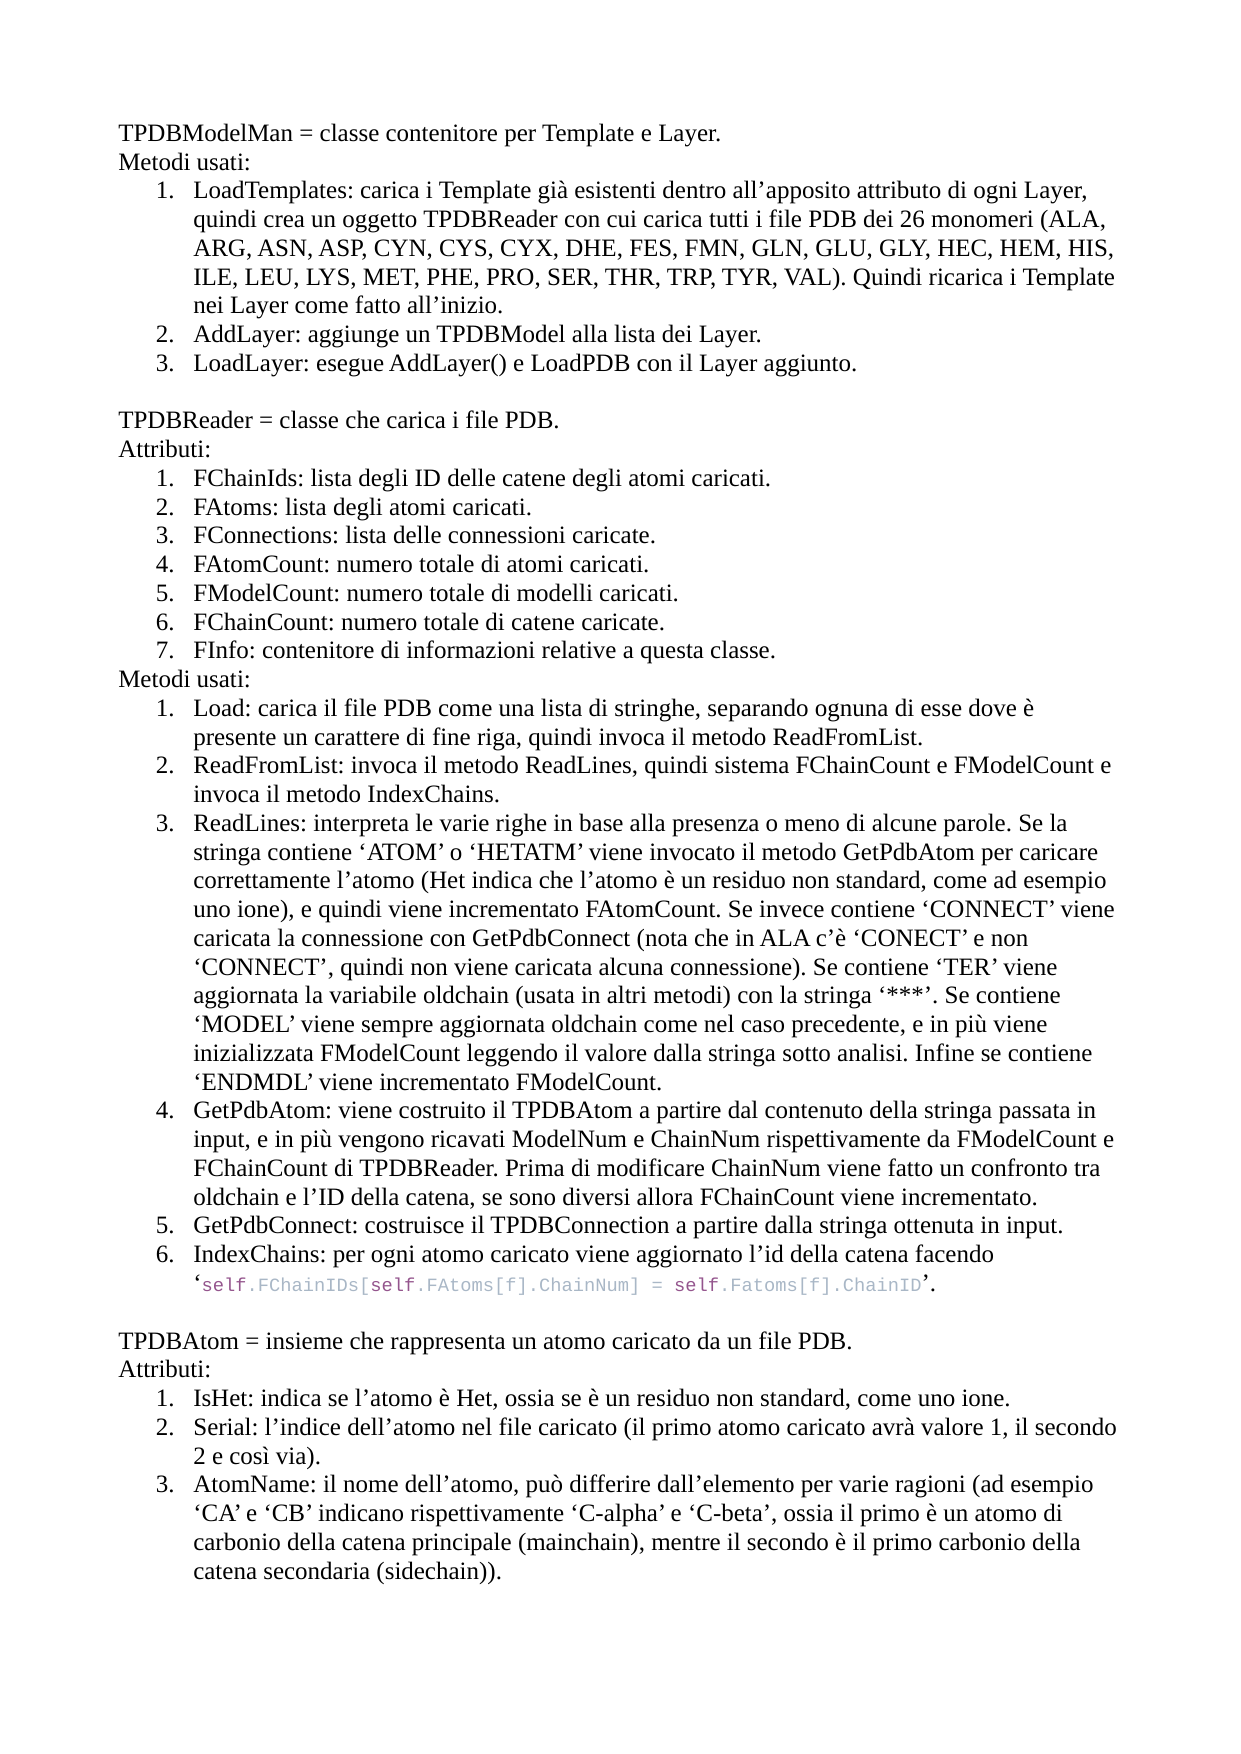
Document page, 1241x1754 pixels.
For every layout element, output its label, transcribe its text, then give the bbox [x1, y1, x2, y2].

text Metodi usati: [118, 147, 1122, 176]
list AtomName: il nome dell’atomo, può differire dall’elemento per varie ragioni (ad esempio ‘CA’ e ‘CB’ indicano rispettivamente ‘C-alpha’ e ‘C-beta’, ossia il primo è un atomo di carbonio della catena principale (mainchain), mentre il secondo è il primo carbonio della catena secondaria (sidechain)). [156, 1469, 1122, 1584]
list GetPdbAtom: viene costruito il TPDBAtom a partire dal contenuto della stringa passata in input, e in più vengono ricavati ModelNum e ChainNum rispettivamente da FModelCount e FChainCount di TPDBReader. Prima di modificare ChainNum viene fatto un confronto tra oldchain e l’ID della catena, se sono diversi allora FChainCount viene incrementato. [156, 1096, 1122, 1211]
list FConnections: lista delle connessioni caricate. [156, 521, 1122, 549]
list IsHet: indica se l’atomo è Het, ossia se è un residuo non standard, come uno ione. [156, 1383, 1122, 1412]
list FChainCount: numero totale di catene caricate. [156, 607, 1122, 636]
text TPDBModelMan = classe contenitore per Template e Layer. [118, 118, 1122, 147]
list FAtoms: lista degli atomi caricati. [156, 492, 1122, 521]
text Attributi: [118, 434, 1122, 463]
list GetPdbConnect: costruisce il TPDBConnection a partire dalla stringa ottenuta in input. [156, 1211, 1122, 1239]
list ReadFromList: invoca il metodo ReadLines, quindi sistema FChainCount e FModelCount e invoca il metodo IndexChains. [156, 751, 1122, 808]
text Metodi usati: [118, 664, 1122, 693]
list Load: carica il file PDB come una lista di stringhe, separando ognuna di esse dove è presente un carattere di fine riga, quindi invoca il metodo ReadFromList. [156, 693, 1122, 751]
list Serial: l’indice dell’atomo nel file caricato (il primo atomo caricato avrà valore 1, il secondo 2 e così via). [156, 1412, 1122, 1469]
list IndexChains: per ogni atomo caricato viene aggiornato l’id della catena facendo ‘self.FChainIDs[self.FAtoms[f].ChainNum] = self.Fatoms[f].ChainID’. [156, 1239, 1122, 1297]
list ReadLines: interpreta le varie righe in base alla presenza o meno di alcune parole. Se la stringa contiene ‘ATOM’ o ‘HETATM’ viene invocato il metodo GetPdbAtom per caricare correttamente l’atomo (Het indica che l’atomo è un residuo non standard, come ad esempio uno ione), e quindi viene incrementato FAtomCount. Se invece contiene ‘CONNECT’ viene caricata la connessione con GetPdbConnect (nota che in ALA c’è ‘CONECT’ e non ‘CONNECT’, quindi non viene caricata alcuna connessione). Se contiene ‘TER’ viene aggiornata la variabile oldchain (usata in altri metodi) con la stringa ‘***’. Se contiene ‘MODEL’ viene sempre aggiornata oldchain come nel caso precedente, e in più viene inizializzata FModelCount leggendo il valore dalla stringa sotto analisi. Infine se contiene ‘ENDMDL’ viene incrementato FModelCount. [156, 808, 1122, 1096]
text TPDBAtom = insieme che rappresenta un atomo caricato da un file PDB. [118, 1326, 1122, 1354]
list FInfo: contenitore di informazioni relative a questa classe. [156, 636, 1122, 664]
list FChainIds: lista degli ID delle catene degli atomi caricati. [156, 463, 1122, 492]
text TPDBReader = classe che carica i file PDB. [118, 406, 1122, 434]
list AddLayer: aggiunge un TPDBModel alla lista dei Layer. [156, 319, 1122, 348]
list FAtomCount: numero totale di atomi caricati. [156, 549, 1122, 578]
list FModelCount: numero totale di modelli caricati. [156, 578, 1122, 607]
text Attributi: [118, 1354, 1122, 1383]
list LoadLayer: esegue AddLayer() e LoadPDB con il Layer aggiunto. [156, 348, 1122, 377]
list LoadTemplates: carica i Template già esistenti dentro all’apposito attributo di ogni Layer, quindi crea un oggetto TPDBReader con cui carica tutti i file PDB dei 26 monomeri (ALA, ARG, ASN, ASP, CYN, CYS, CYX, DHE, FES, FMN, GLN, GLU, GLY, HEC, HEM, HIS, ILE, LEU, LYS, MET, PHE, PRO, SER, THR, TRP, TYR, VAL). Quindi ricarica i Template nei Layer come fatto all’inizio. [156, 176, 1122, 319]
